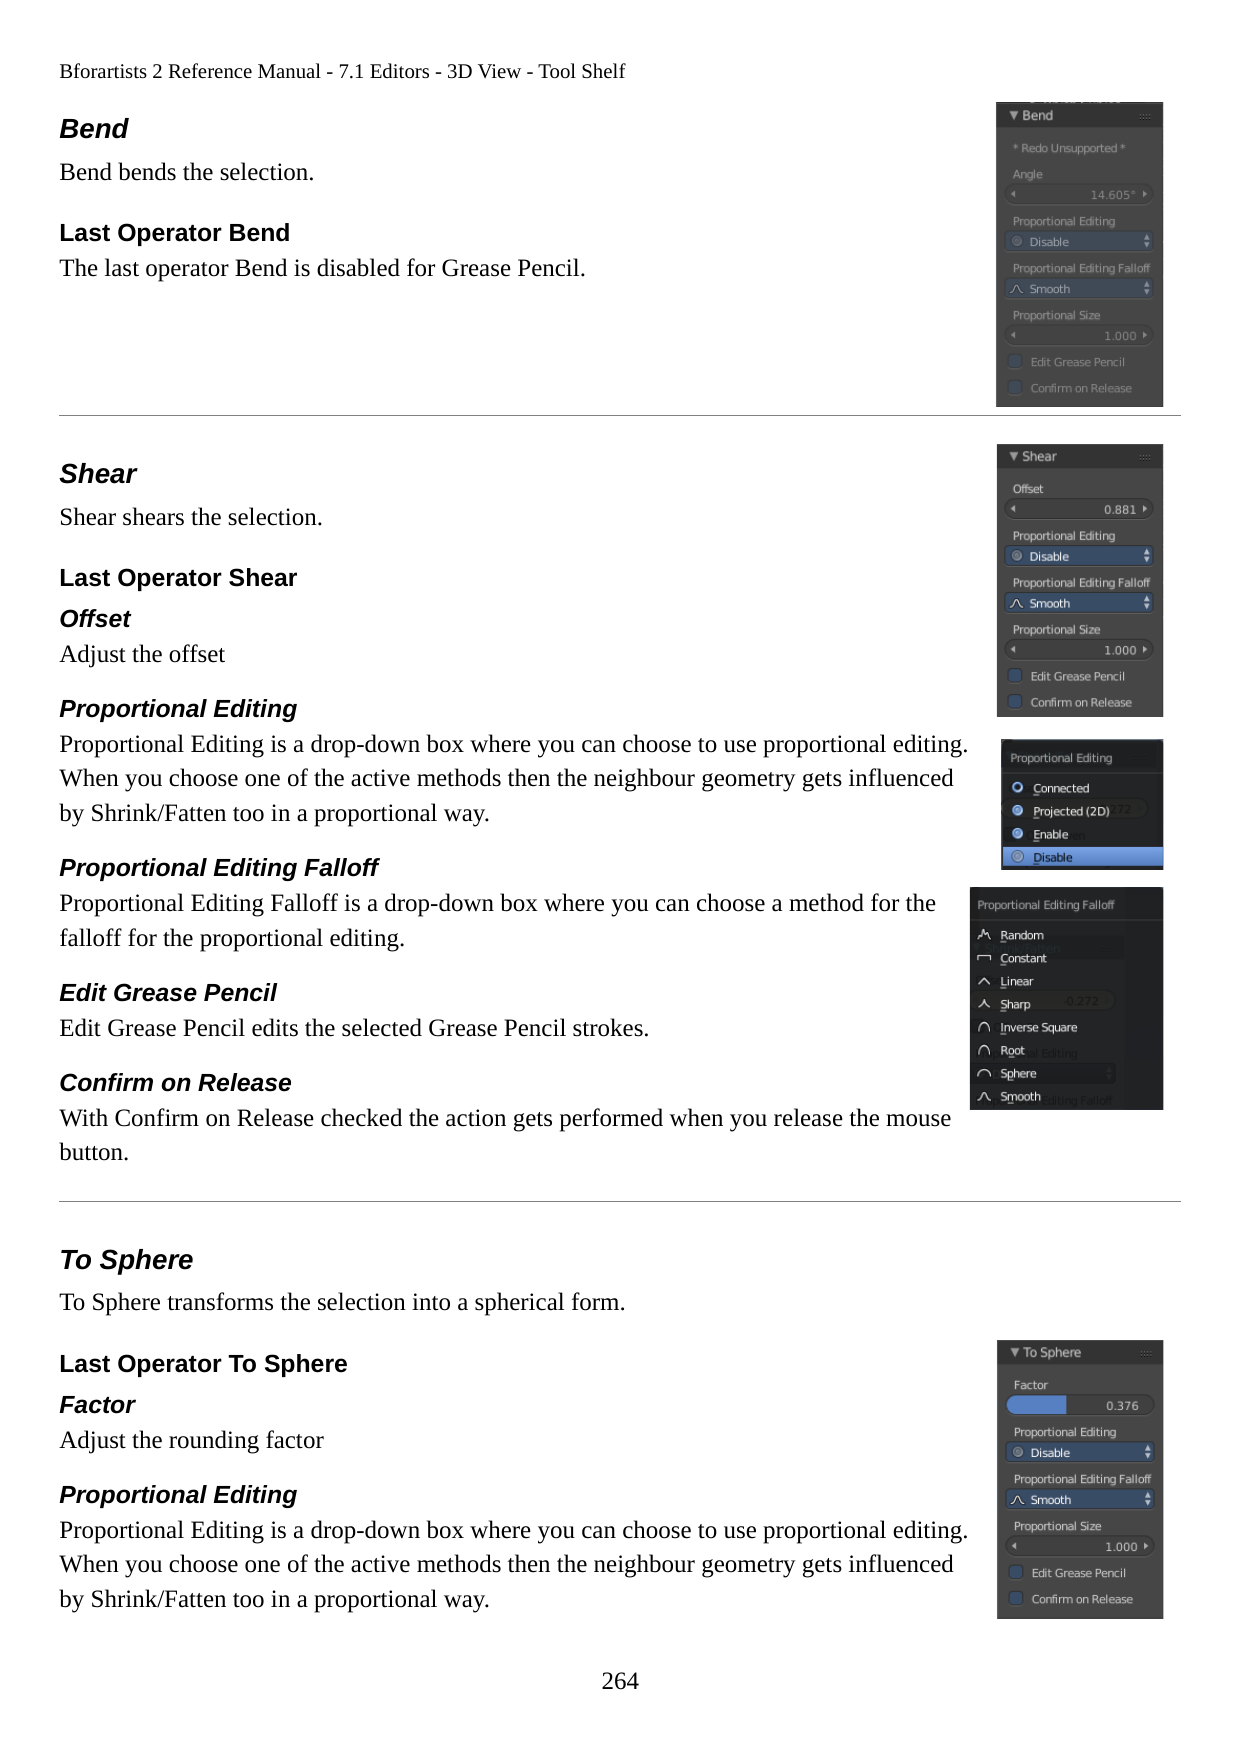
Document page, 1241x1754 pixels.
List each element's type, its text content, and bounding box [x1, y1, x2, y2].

text Adjust the offset [59, 639, 996, 668]
text Adjust the rounding factor [59, 1425, 996, 1453]
subtitle Factor [59, 1390, 996, 1418]
picture [969, 887, 1164, 1110]
picture [996, 1340, 1164, 1619]
text [1164, 639, 1181, 668]
subtitle Shear [59, 457, 996, 489]
subtitle [1164, 604, 1181, 633]
picture [995, 102, 1164, 407]
subtitle [1164, 457, 1181, 489]
subtitle [1164, 1480, 1181, 1509]
subtitle [1164, 1068, 1181, 1097]
subtitle [1164, 218, 1181, 247]
picture [996, 444, 1164, 717]
subtitle [1164, 978, 1181, 1006]
text Bend bends the selection. [59, 157, 995, 186]
subtitle Bend [59, 113, 995, 144]
subtitle Proportional Editing [59, 1480, 996, 1509]
subtitle Offset [59, 604, 996, 633]
subtitle [1164, 563, 1181, 592]
subtitle Confirm on Release [59, 1068, 969, 1097]
text The last operator Bend is disabled for Grease Pencil. [59, 253, 995, 282]
subtitle Last Operator To Sphere [59, 1349, 996, 1377]
subtitle Proportional Editing Falloff [59, 853, 1181, 882]
subtitle Last Operator Bend [59, 218, 995, 247]
subtitle [1164, 1390, 1181, 1418]
subtitle Last Operator Shear [59, 563, 996, 592]
text With Confirm on Release checked the action gets performed when you release the mouse button. [59, 1103, 1181, 1166]
subtitle [1164, 1349, 1181, 1377]
text Shear shears the selection. [59, 502, 996, 530]
text Proportional Editing Falloff is a drop-down box where you can choose a method for the falloff for the proportional editing. [59, 888, 969, 951]
subtitle Proportional Editing [59, 694, 1181, 723]
text Edit Grease Pencil edits the selected Grease Pencil strokes. [59, 1013, 969, 1041]
text Proportional Editing is a drop-down box where you can choose to use proportional editing. When you choose one of the active methods then the neighbour geometry gets influenced by Shrink/Fatten too in a proportional way. [59, 1515, 996, 1613]
picture [1001, 739, 1164, 870]
text Proportional Editing is a drop-down box where you can choose to use proportional editing. When you choose one of the active methods then the neighbour geometry gets influenced by Shrink/Fatten too in a proportional way. [59, 729, 1181, 827]
subtitle Edit Grease Pencil [59, 978, 969, 1006]
text To Sphere transforms the selection into a spherical form. [59, 1287, 1181, 1316]
subtitle To Sphere [59, 1243, 1181, 1275]
subtitle [1164, 113, 1181, 144]
